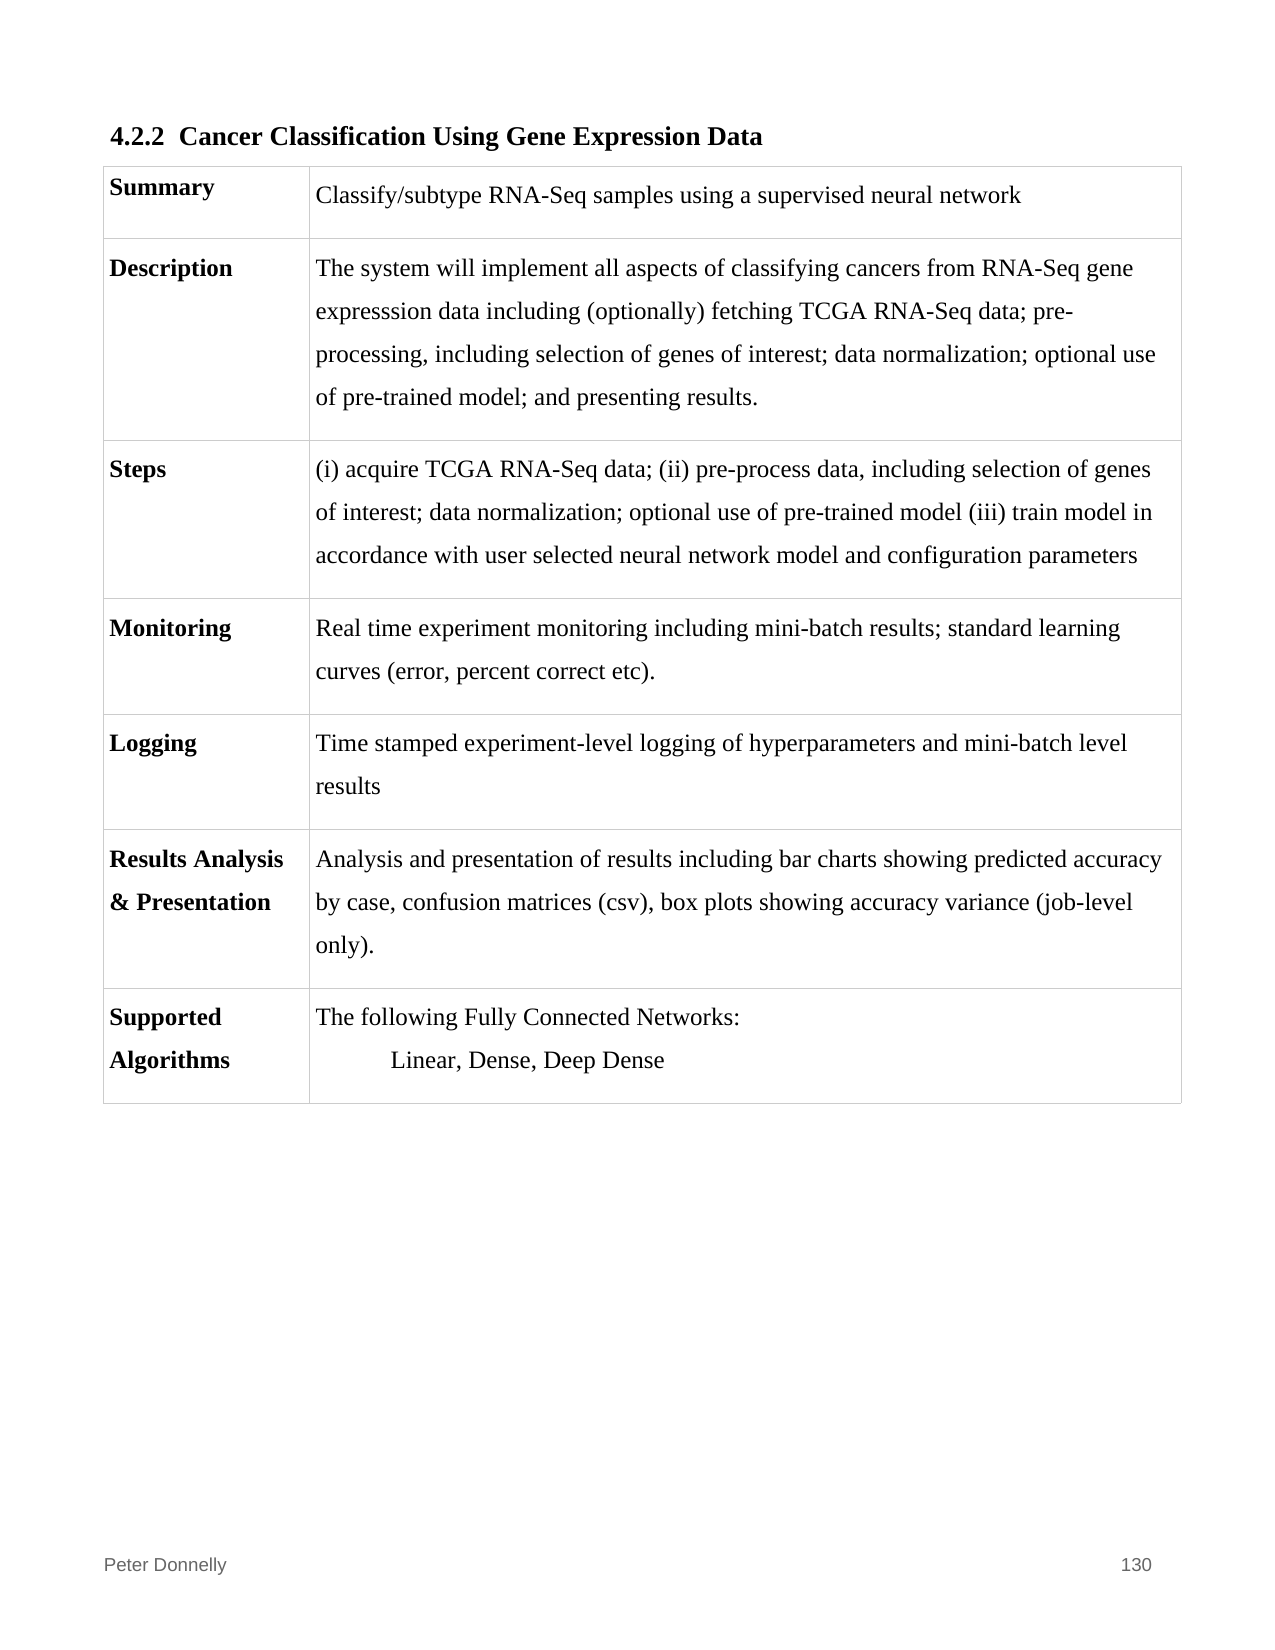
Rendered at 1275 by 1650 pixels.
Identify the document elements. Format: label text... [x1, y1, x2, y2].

subtitle Cancer Classification Using Gene Expression Data [103, 120, 1181, 151]
table_cell Real time experiment monitoring including mini-batch results; standard learning curves (error, percent correct etc). [310, 599, 1181, 714]
table_cell Steps [104, 441, 309, 598]
table_cell Description [104, 239, 309, 440]
table_cell Logging [104, 715, 309, 829]
table_cell (i) acquire TCGA RNA-Seq data; (ii) pre-process data, including selection of genes of interest; data normalization; optional use of pre-trained model (iii) train model in accordance with user selected neural network model and configuration parameters [310, 441, 1181, 598]
table_header Summary [104, 167, 309, 238]
table_cell Time stamped experiment-level logging of hyperparameters and mini-batch level results [310, 715, 1181, 829]
table_cell Analysis and presentation of results including bar charts showing predicted accuracy by case, confusion matrices (csv), box plots showing accuracy variance (job-level only). [310, 830, 1181, 988]
table_cell The following Fully Connected Networks: Linear, Dense, Deep Dense [310, 989, 1181, 1103]
table_cell Monitoring [104, 599, 309, 714]
table_cell Supported Algorithms [104, 989, 309, 1103]
table_header Classify/subtype RNA-Seq samples using a supervised neural network [310, 167, 1181, 238]
table_cell The system will implement all aspects of classifying cancers from RNA-Seq gene expresssion data including (optionally) fetching TCGA RNA-Seq data; pre-processing, including selection of genes of interest; data normalization; optional use of pre-trained model; and presenting results. [310, 239, 1181, 440]
table_cell Results Analysis & Presentation [104, 830, 309, 988]
